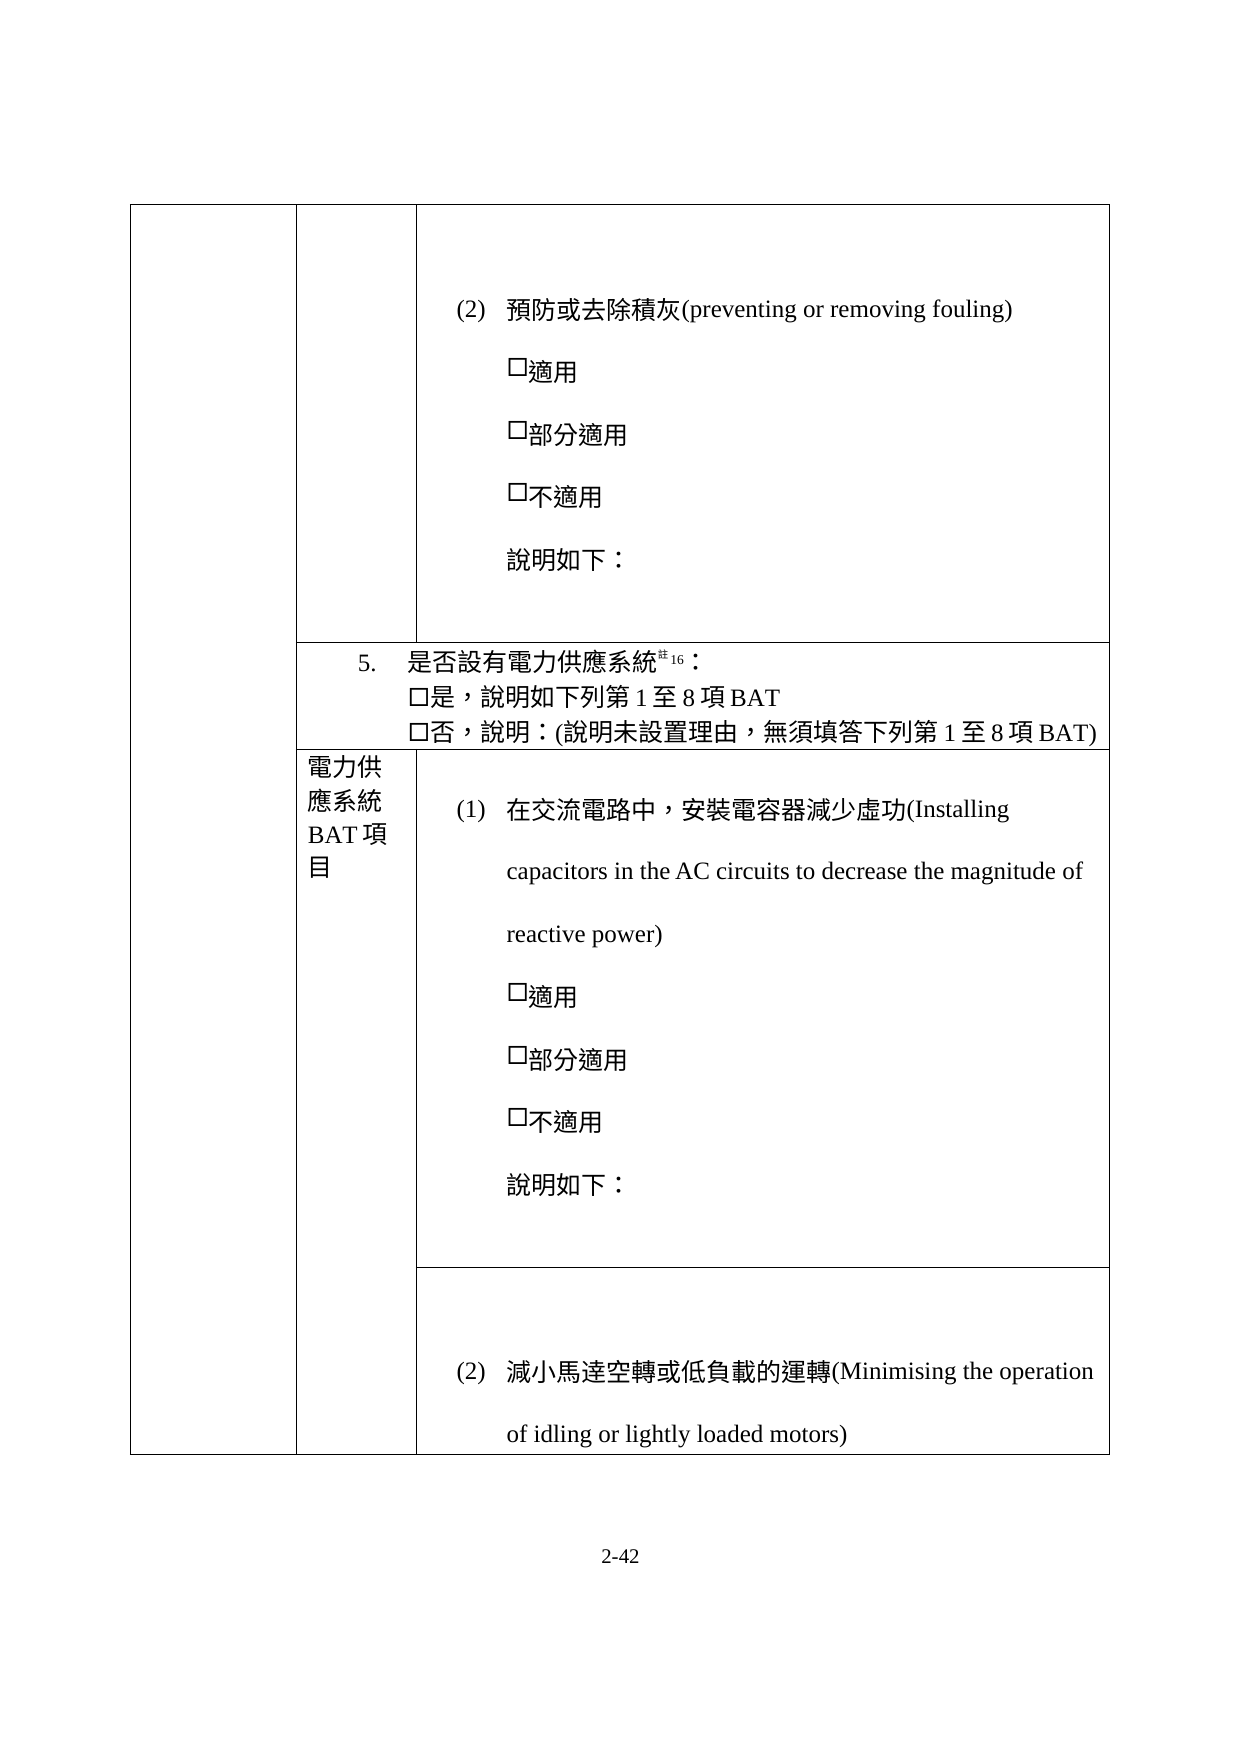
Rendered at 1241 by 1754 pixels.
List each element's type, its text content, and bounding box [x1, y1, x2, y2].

table_cell [131, 205, 296, 1454]
table_cell [297, 205, 416, 642]
table_cell 在交流電路中，安裝電容器減少虛功(Installing capacitors in the AC circuits to decrease the magnitude of reactive power) 適用 部分適用 不適用 說明如下： [417, 750, 1109, 1267]
table_cell 預防或去除積灰(preventing or removing fouling) 適用 部分適用 不適用 說明如下： [417, 205, 1109, 642]
table_cell 是否設有電力供應系統註16： 是，說明如下列第1至8項BAT 否，說明：(說明未設置理由，無須填答下列第1至8項BAT) [297, 643, 1109, 749]
table_cell 電力供應系統BAT項目 [297, 750, 416, 1454]
table_cell 減小馬逹空轉或低負載的運轉(Minimising the operation of idling or lightly loaded motors) [417, 1268, 1109, 1454]
